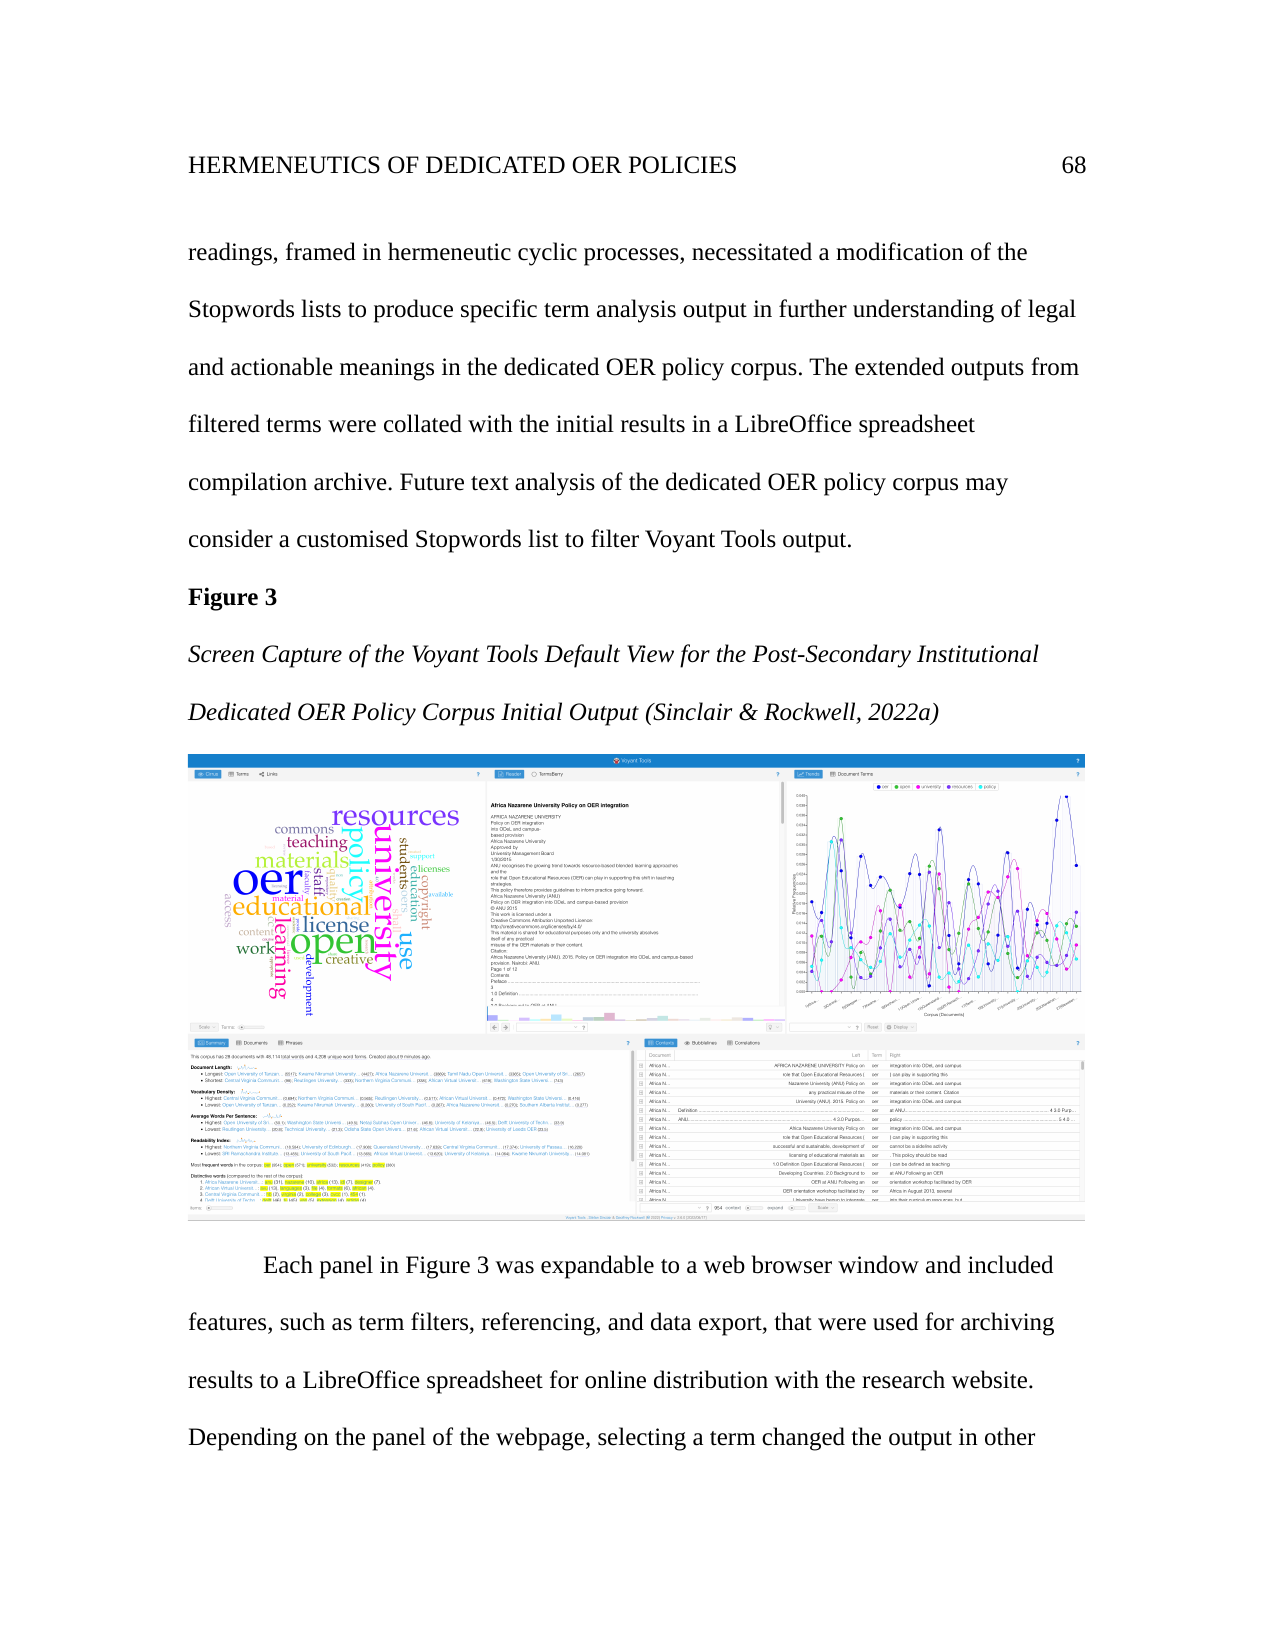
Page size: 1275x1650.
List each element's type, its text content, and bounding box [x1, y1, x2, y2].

text Figure 3 Screen Capture of the Voyant Tools Default View for the Post-Secondary Institutional Dedicated OER Policy Corpus Initial Output (Sinclair & Rockwell, 2022a) [188, 582, 1087, 726]
picture [187, 754, 1085, 1221]
text readings, framed in hermeneutic cyclic processes, necessitated a modification of the Stopwords lists to produce specific term analysis output in further understanding of legal and actionable meanings in the dedicated OER policy corpus. The extended outputs from filtered terms were collated with the initial results in a LibreOffice spreadsheet compilation archive. Future text analysis of the dedicated OER policy corpus may consider a customised Stopwords list to filter Voyant Tools output. [188, 237, 1087, 553]
text Each panel in Figure 3 was expandable to a web browser window and included features, such as term filters, referencing, and data export, that were used for archiving results to a LibreOffice spreadsheet for online distribution with the research website. Depending on the panel of the webpage, selecting a term changed the output in other [188, 1250, 1087, 1451]
